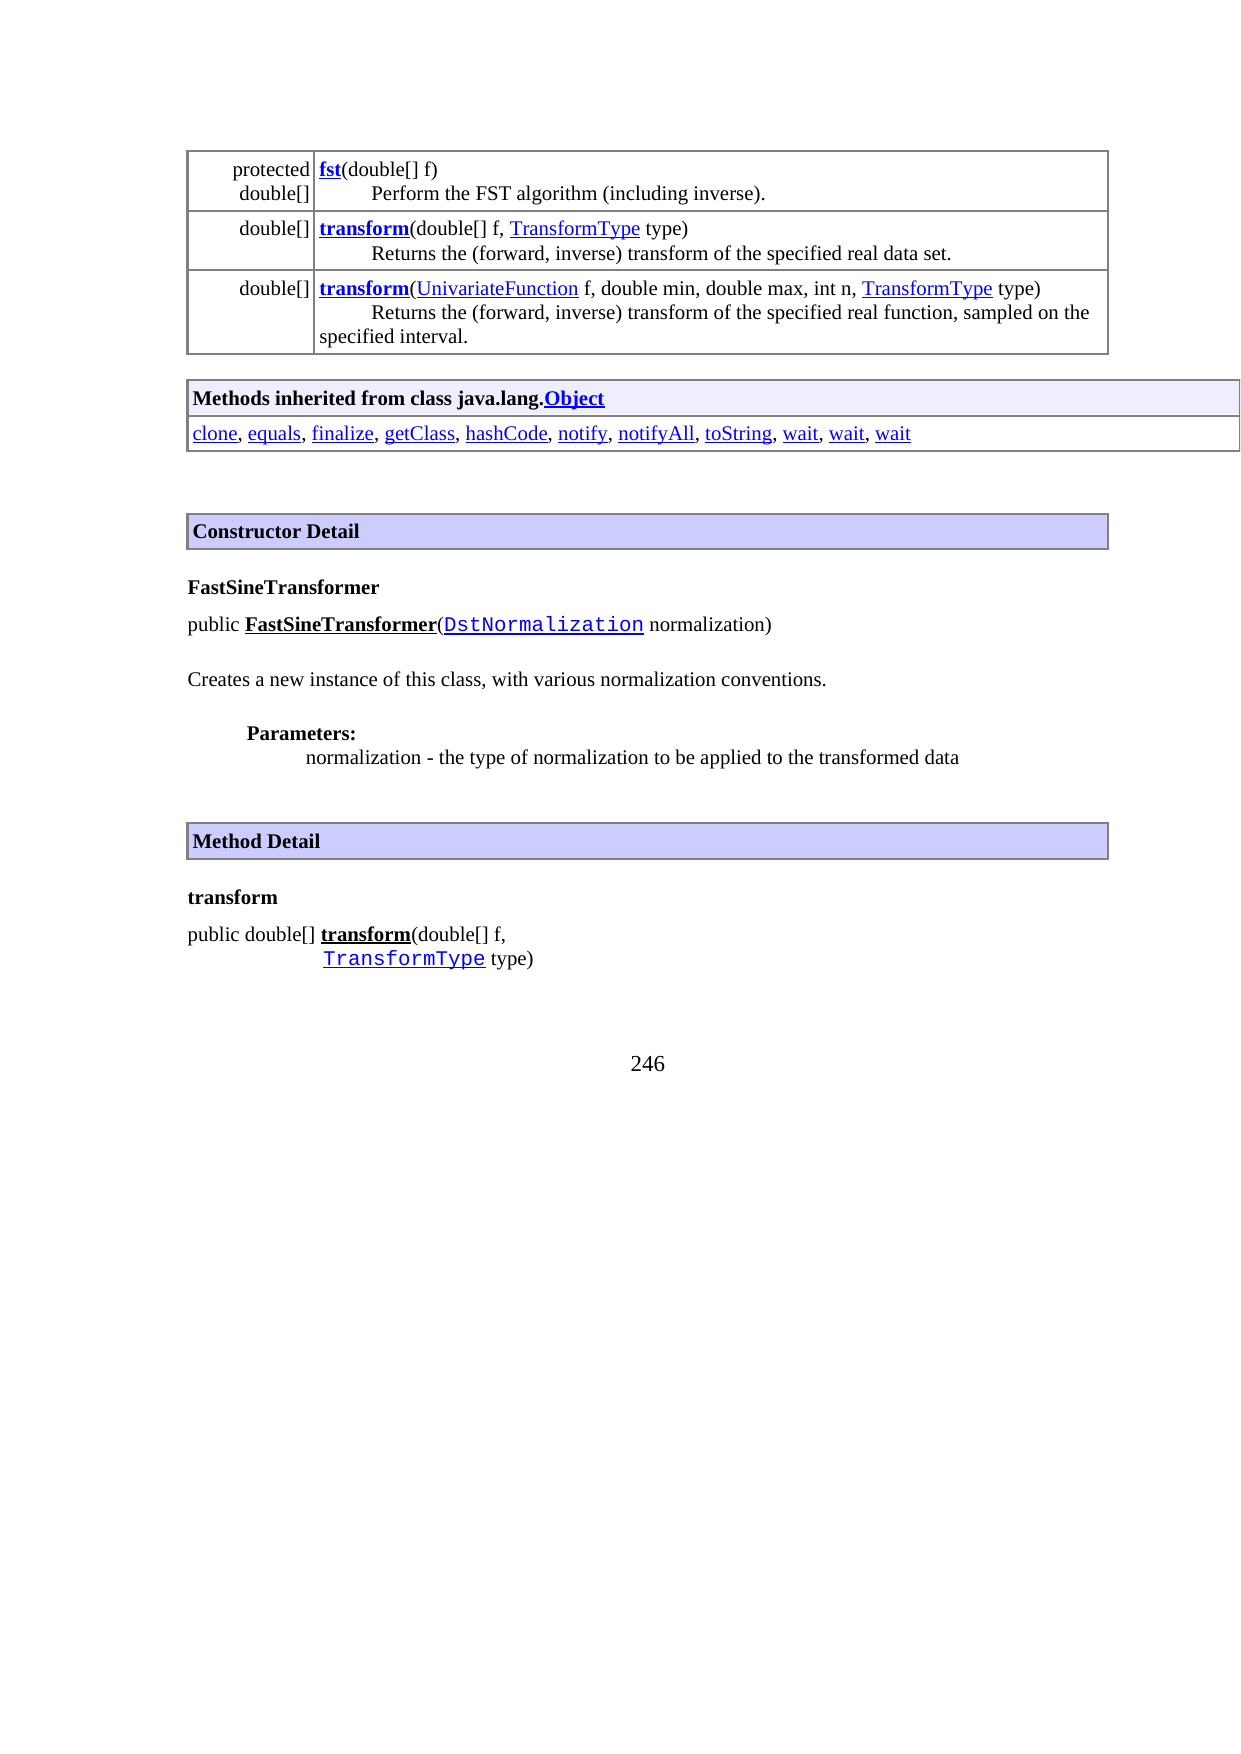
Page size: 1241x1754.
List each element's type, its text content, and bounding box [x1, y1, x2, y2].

list normalization - the type of normalization to be applied to the transformed data [306, 745, 1108, 769]
text public FastSineTransformer(DstNormalization normalization) [187, 612, 1108, 638]
table_cell clone, equals, finalize, getClass, hashCode, notify, notifyAll, toString, wait, wait, wait [189, 417, 1239, 450]
table_cell protected double[] [189, 152, 313, 209]
table_cell transform(double[] f, TransformType type) Returns the (forward, inverse) transform of the specified real data set. [315, 212, 1107, 269]
table_cell double[] [189, 271, 313, 353]
table_header Constructor Detail [189, 515, 1107, 548]
table_header Method Detail [189, 824, 1107, 858]
list Creates a new instance of this class, with various normalization conventions. [187, 667, 1108, 691]
table_cell double[] [189, 212, 313, 269]
table_header Methods inherited from class java.lang.Object [189, 381, 1239, 414]
text public double[] transform(double[] f, [187, 921, 1108, 946]
subtitle Parameters: [247, 721, 1108, 745]
table_cell transform(UnivariateFunction f, double min, double max, int n, TransformType type) Returns the (forward, inverse) transform of the specified real function, sampled on the specified interval. [315, 271, 1107, 353]
text TransformType type) [187, 946, 1108, 971]
table_cell fst(double[] f) Perform the FST algorithm (including inverse). [315, 152, 1107, 209]
subtitle transform [187, 885, 1108, 909]
subtitle FastSineTransformer [187, 575, 1108, 599]
